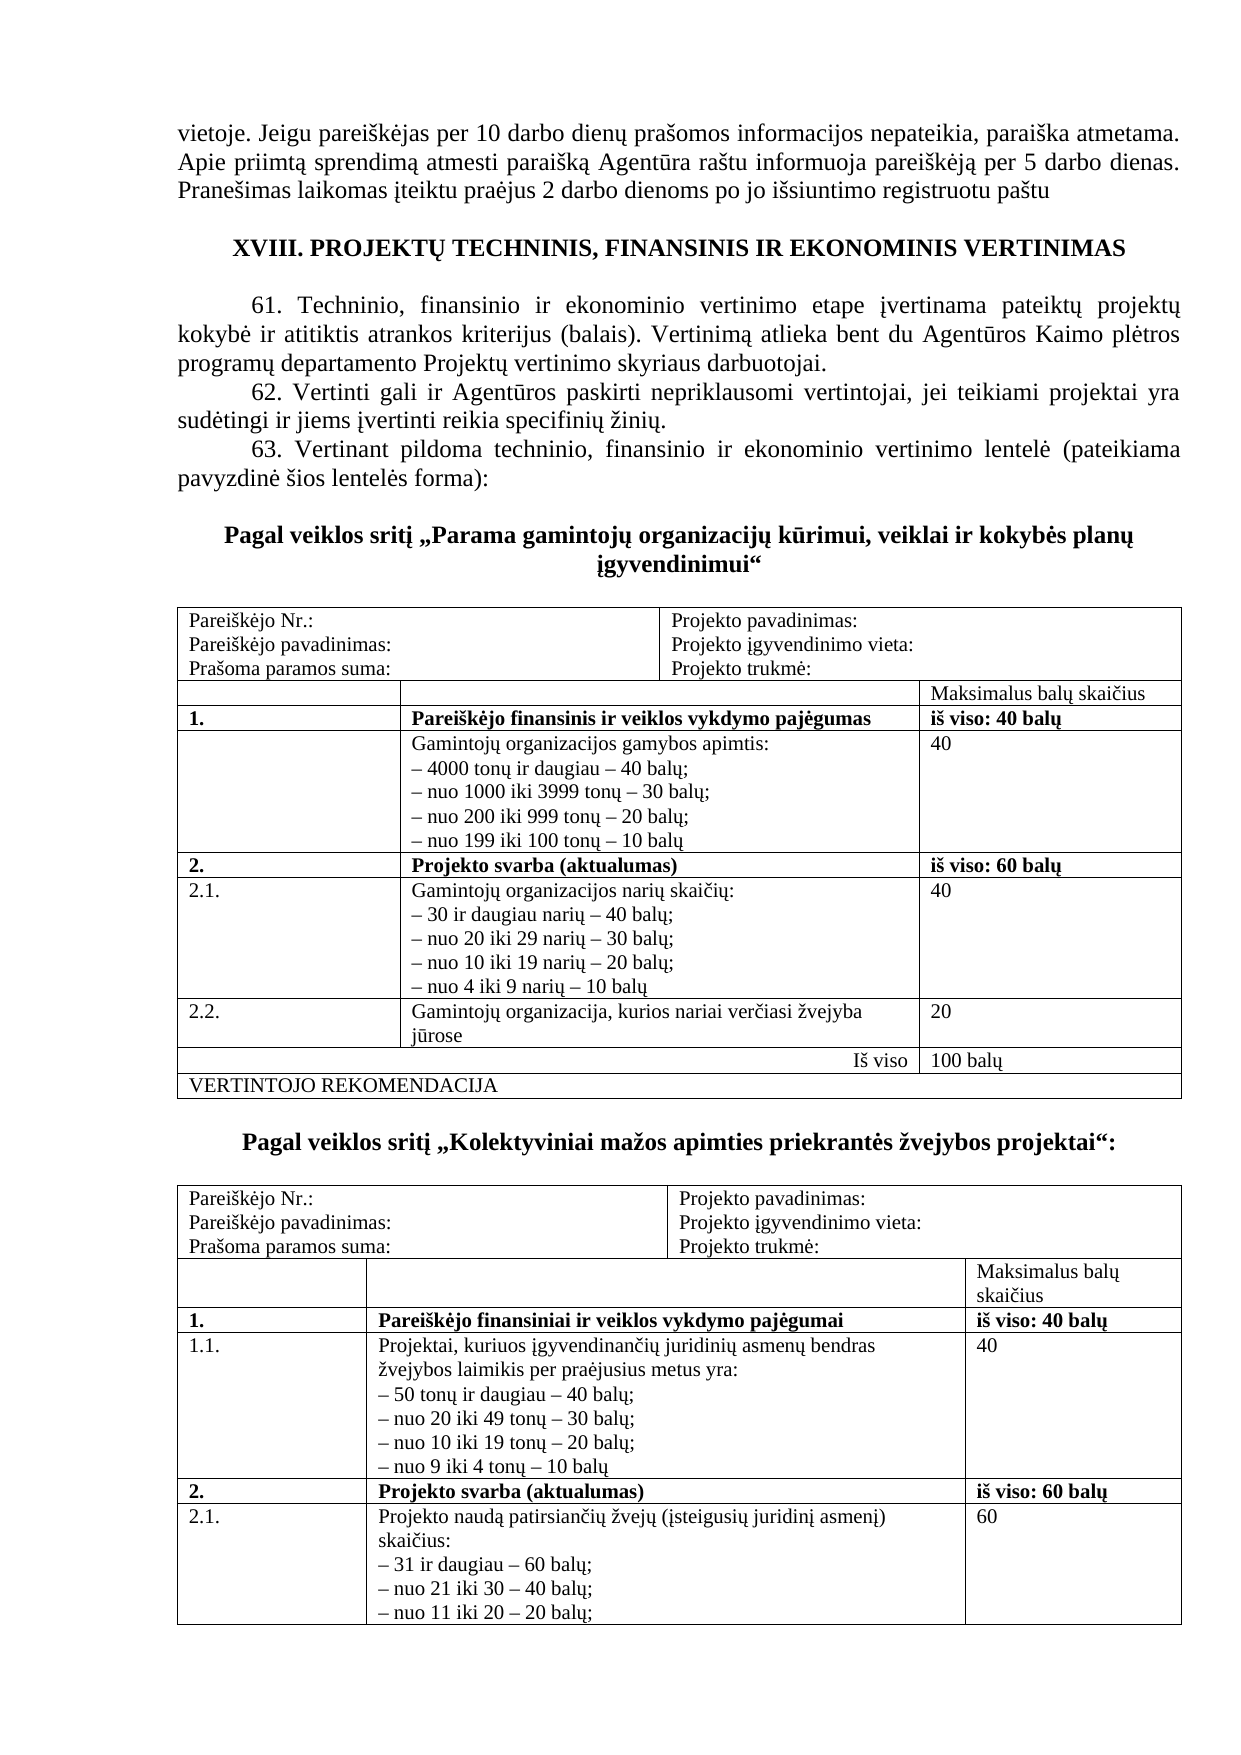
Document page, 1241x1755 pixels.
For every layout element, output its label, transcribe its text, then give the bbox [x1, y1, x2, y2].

table_cell 2. [178, 853, 400, 877]
text Pagal veiklos sritį „Parama gamintojų organizacijų kūrimui, veiklai ir kokybės planų įgyvendinimui“ [177, 521, 1181, 578]
table_cell Gamintojų organizacijos narių skaičių: – 30 ir daugiau narių – 40 balų; – nuo 20 iki 29 narių – 30 balų; – nuo 10 iki 19 narių – 20 balų; – nuo 4 iki 9 narių – 10 balų [401, 878, 919, 998]
table_cell 1.1. [178, 1333, 366, 1478]
table_cell Pareiškėjo finansinis ir veiklos vykdymo pajėgumas [401, 706, 919, 730]
table_header Projekto pavadinimas: Projekto įgyvendinimo vieta: Projekto trukmė: [660, 608, 1181, 680]
table_cell [178, 1259, 366, 1307]
table_cell 2.2. [178, 999, 400, 1047]
table_cell Projektai, kuriuos įgyvendinančių juridinių asmenų bendras žvejybos laimikis per praėjusius metus yra: – 50 tonų ir daugiau – 40 balų; – nuo 20 iki 49 tonų – 30 balų; – nuo 10 iki 19 tonų – 20 balų; – nuo 9 iki 4 tonų – 10 balų [367, 1333, 965, 1478]
table_cell iš viso: 60 balų [966, 1479, 1181, 1503]
table_cell 2.1. [178, 878, 400, 998]
text vietoje. Jeigu pareiškėjas per 10 darbo dienų prašomos informacijos nepateikia, paraiška atmetama. Apie priimtą sprendimą atmesti paraišką Agentūra raštu informuoja pareiškėją per 5 darbo dienas. Pranešimas laikomas įteiktu praėjus 2 darbo dienoms po jo išsiuntimo registruotu paštu [177, 118, 1181, 204]
table_cell [401, 681, 919, 705]
table_cell Maksimalus balų skaičius [966, 1259, 1181, 1307]
text XVIII. PROJEKTŲ TECHNINIS, FINANSINIS IR EKONOMINIS VERTINIMAS [177, 233, 1181, 262]
table_cell Iš viso [178, 1048, 919, 1072]
table_cell Gamintojų organizacija, kurios nariai verčiasi žvejyba jūrose [401, 999, 919, 1047]
table_cell iš viso: 40 balų [920, 706, 1181, 730]
table_cell 2.1. [178, 1504, 366, 1624]
table_cell Pareiškėjo finansiniai ir veiklos vykdymo pajėgumai [367, 1308, 965, 1332]
table_cell Projekto svarba (aktualumas) [367, 1479, 965, 1503]
table_cell [178, 681, 400, 705]
table_header Pareiškėjo Nr.: Pareiškėjo pavadinimas: Prašoma paramos suma: [178, 1186, 667, 1258]
table_cell Gamintojų organizacijos gamybos apimtis: – 4000 tonų ir daugiau – 40 balų; – nuo 1000 iki 3999 tonų – 30 balų; – nuo 200 iki 999 tonų – 20 balų; – nuo 199 iki 100 tonų – 10 balų [401, 731, 919, 852]
table_cell VERTINTOJO REKOMENDACIJA [178, 1074, 1181, 1097]
table_cell 40 [920, 878, 1181, 998]
table_header Projekto pavadinimas: Projekto įgyvendinimo vieta: Projekto trukmė: [668, 1186, 1181, 1258]
table_cell 40 [920, 731, 1181, 852]
table_cell 1. [178, 706, 400, 730]
table_cell 20 [920, 999, 1181, 1047]
table_cell iš viso: 40 balų [966, 1308, 1181, 1332]
text 61. Techninio, finansinio ir ekonominio vertinimo etape įvertinama pateiktų projektų kokybė ir atitiktis atrankos kriterijus (balais). Vertinimą atlieka bent du Agentūros Kaimo plėtros programų departamento Projektų vertinimo skyriaus darbuotojai. [177, 291, 1181, 377]
table_cell Maksimalus balų skaičius [920, 681, 1181, 705]
table_cell 2. [178, 1479, 366, 1503]
table_cell [178, 731, 400, 852]
text 62. Vertinti gali ir Agentūros paskirti nepriklausomi vertintojai, jei teikiami projektai yra sudėtingi ir jiems įvertinti reikia specifinių žinių. [177, 377, 1181, 434]
table_cell 40 [966, 1333, 1181, 1478]
text 63. Vertinant pildoma techninio, finansinio ir ekonominio vertinimo lentelė (pateikiama pavyzdinė šios lentelės forma): [177, 434, 1181, 492]
table_cell 100 balų [920, 1048, 1181, 1072]
table_cell 1. [178, 1308, 366, 1332]
table_cell Projekto naudą patirsiančių žvejų (įsteigusių juridinį asmenį) skaičius: – 31 ir daugiau – 60 balų; – nuo 21 iki 30 – 40 balų; – nuo 11 iki 20 – 20 balų; [367, 1504, 965, 1624]
table_cell iš viso: 60 balų [920, 853, 1181, 877]
table_header Pareiškėjo Nr.: Pareiškėjo pavadinimas: Prašoma paramos suma: [178, 608, 659, 680]
table_cell 60 [966, 1504, 1181, 1624]
table_cell Projekto svarba (aktualumas) [401, 853, 919, 877]
text Pagal veiklos sritį „Kolektyviniai mažos apimties priekrantės žvejybos projektai“: [177, 1127, 1181, 1156]
table_cell [367, 1259, 965, 1307]
